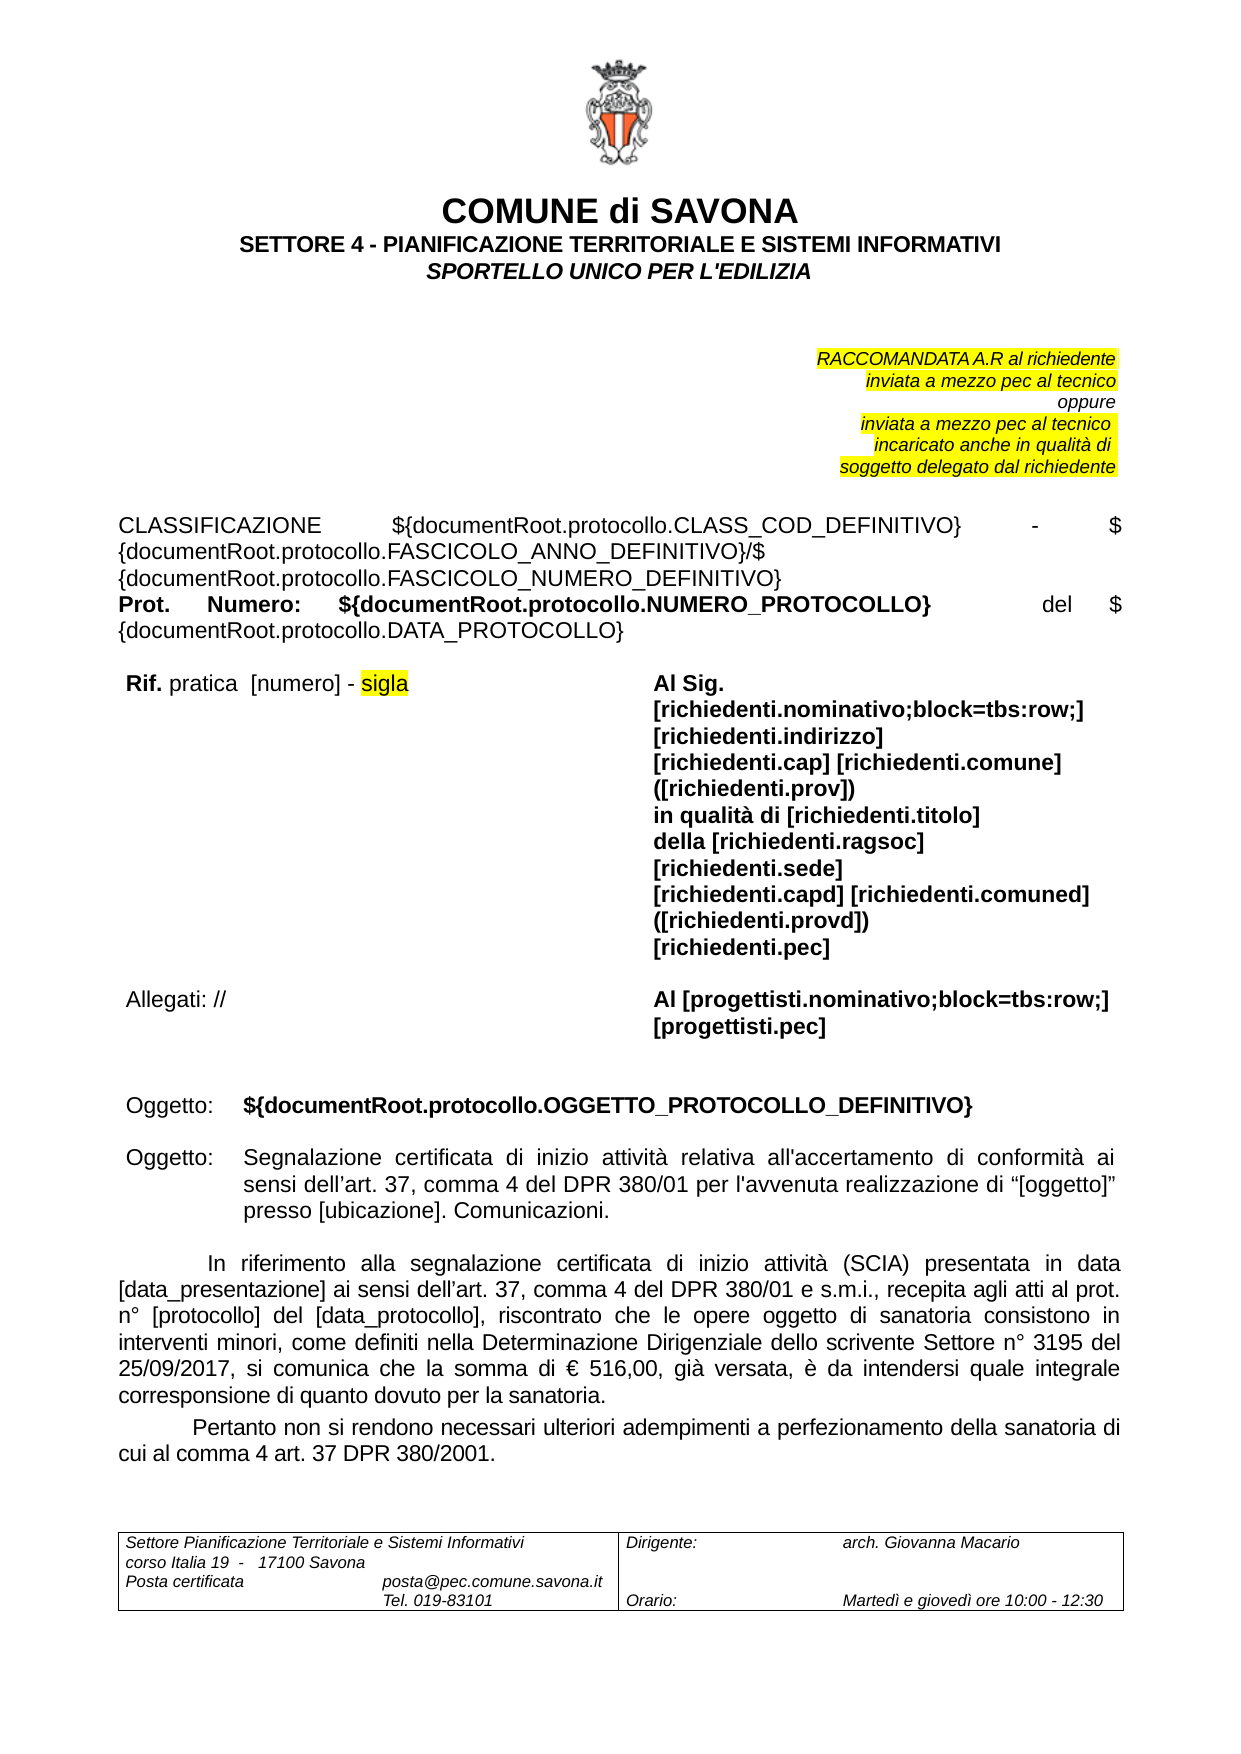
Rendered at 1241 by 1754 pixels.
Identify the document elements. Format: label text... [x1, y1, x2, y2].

picture [507, 54, 733, 182]
text CLASSIFICAZIONE ${documentRoot.protocollo.CLASS_COD_DEFINITIVO} - ${documentRoot.protocollo.FASCICOLO_ANNO_DEFINITIVO}/${documentRoot.protocollo.FASCICOLO_NUMERO_DEFINITIVO} [118, 512, 1122, 591]
table_cell Al [progettisti.nominativo;block=tbs:row;] [progettisti.pec] [646, 986, 1119, 1065]
table_header [451, 670, 646, 986]
table_header Oggetto: [118, 1144, 236, 1223]
table_header Oggetto: [118, 1092, 236, 1118]
text Prot. Numero: ${documentRoot.protocollo.NUMERO_PROTOCOLLO} del ${documentRoot.protocollo.DATA_PROTOCOLLO} [118, 591, 1122, 644]
table_header ${documentRoot.protocollo.OGGETTO_PROTOCOLLO_DEFINITIVO} [236, 1092, 1123, 1118]
table_header RACCOMANDATA A.R al richiedente inviata a mezzo pec al tecnico oppure inviata a mezzo pec al tecnico incaricato anche in qualità di soggetto delegato dal richiedente [644, 342, 1123, 483]
table_cell [451, 986, 646, 1065]
text Pertanto non si rendono necessari ulteriori adempimenti a perfezionamento della sanatoria di cui al comma 4 art. 37 DPR 380/2001. [118, 1414, 1122, 1467]
text In riferimento alla segnalazione certificata di inizio attività (SCIA) presentata in data [data_presentazione] ai sensi dell’art. 37, comma 4 del DPR 380/01 e s.m.i., recepita agli atti al prot. n° [protocollo] del [data_protocollo], riscontrato che le opere oggetto di sanatoria consistono in interventi minori, come definiti nella Determinazione Dirigenziale dello scrivente Settore n° 3195 del 25/09/2017, si comunica che la somma di € 516,00, già versata, è da intendersi quale integrale corresponsione di quanto dovuto per la sanatoria. [118, 1250, 1122, 1408]
table_header Rif. pratica [numero] - sigla [118, 670, 451, 986]
table_cell Allegati: // [118, 986, 451, 1065]
table_header Al Sig. [richiedenti.nominativo;block=tbs:row;] [richiedenti.indirizzo] [richiedenti.cap] [richiedenti.comune] ([richiedenti.prov]) in qualità di [richiedenti.titolo] della [richiedenti.ragsoc] [richiedenti.sede] [richiedenti.capd] [richiedenti.comuned] ([richiedenti.provd]) [richiedenti.pec] [646, 670, 1119, 986]
table_header [118, 342, 644, 483]
table_header Segnalazione certificata di inizio attività relativa all'accertamento di conformità ai sensi dell’art. 37, comma 4 del DPR 380/01 per l'avvenuta realizzazione di “[oggetto]” presso [ubicazione]. Comunicazioni. [236, 1144, 1123, 1223]
